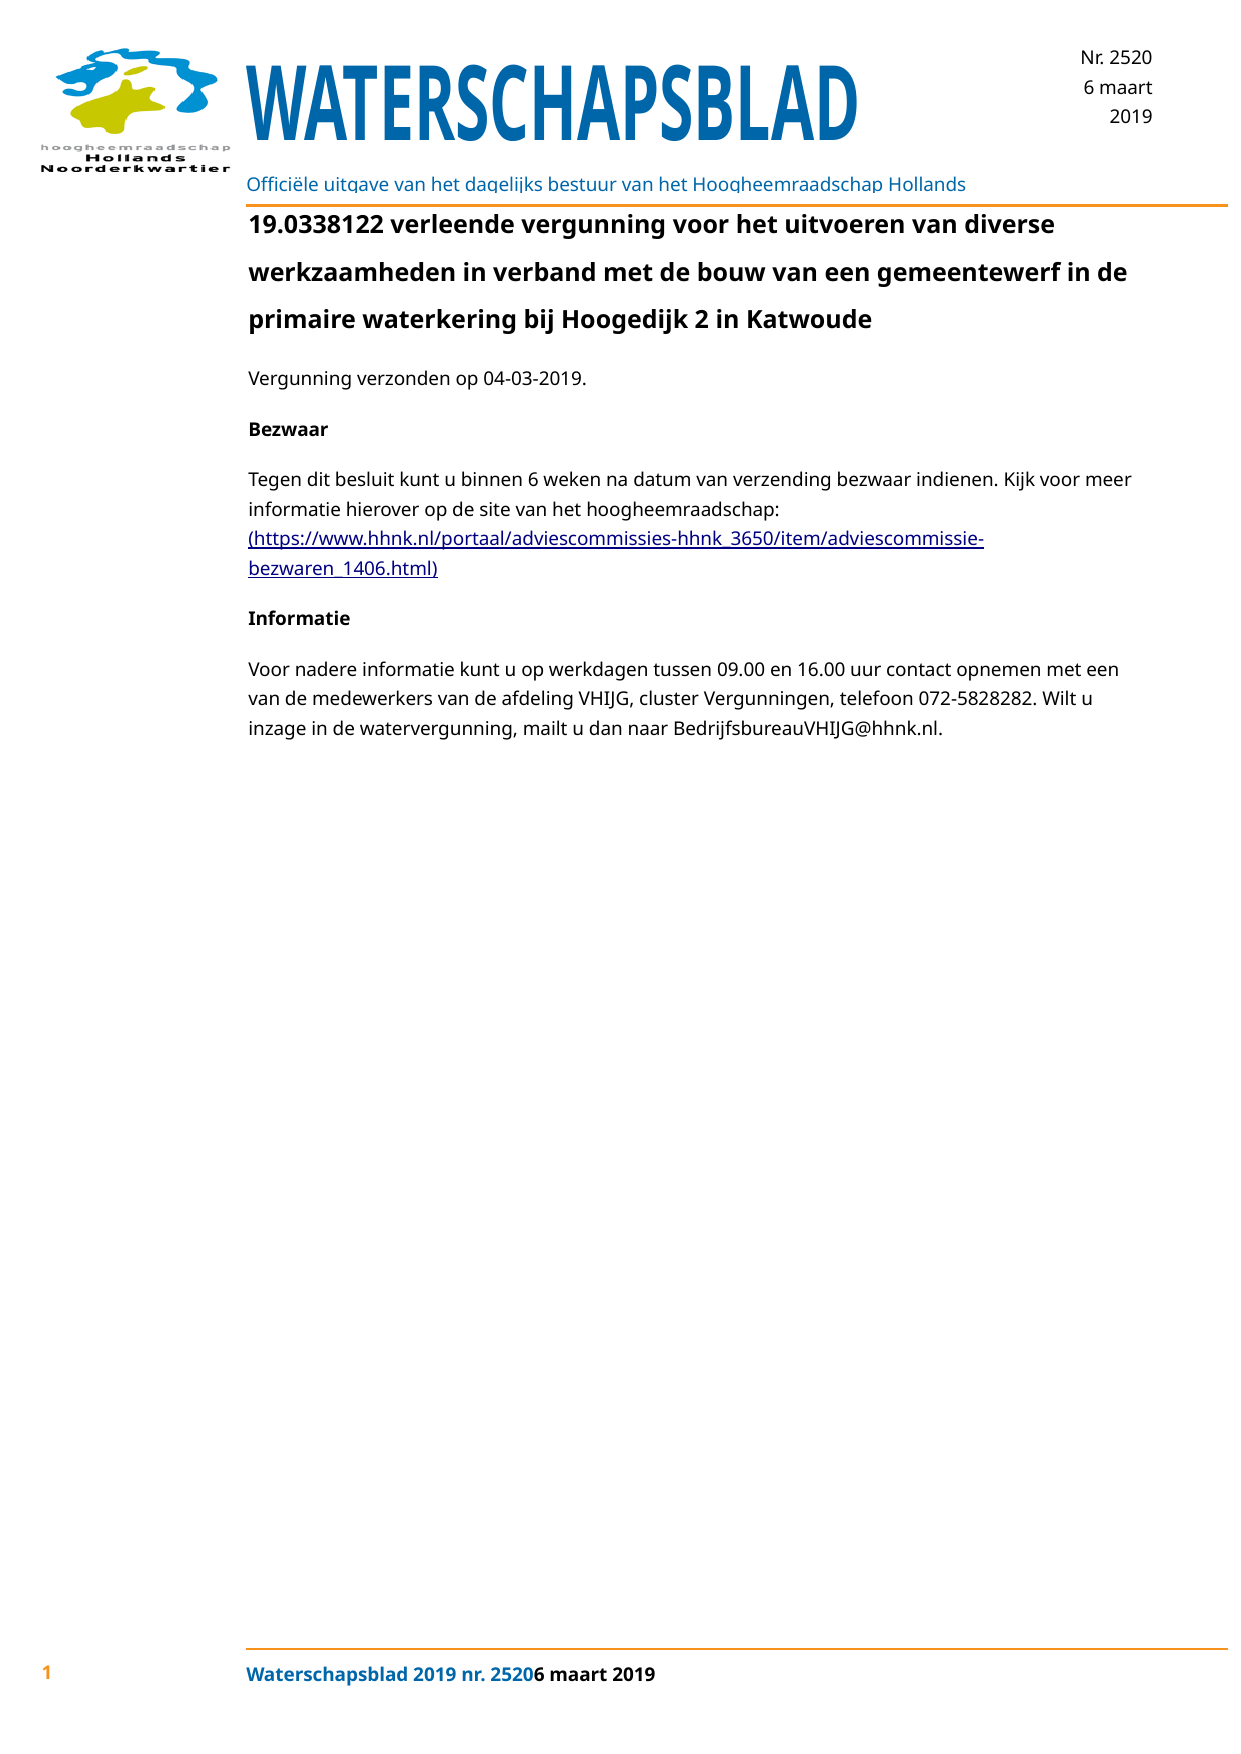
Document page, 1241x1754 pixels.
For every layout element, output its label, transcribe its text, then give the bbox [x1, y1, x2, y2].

text Bezwaar [248, 416, 1152, 442]
text Informatie [248, 606, 1152, 631]
text Tegen dit besluit kunt u binnen 6 weken na datum van verzending bezwaar indienen. Kijk voor meer informatie hierover op de site van het hoogheemraadschap: (https://www.hhnk.nl/portaal/adviescommissies-hhnk_3650/item/adviescommissie-bezwaren_1406.html) [248, 466, 1152, 581]
picture [41, 47, 231, 172]
text Vergunning verzonden op 04-03-2019. [248, 366, 1152, 391]
text 19.0338122 verleende vergunning voor het uitvoeren van diverse werkzaamheden in verband met de bouw van een gemeentewerf in de primaire waterkering bij Hoogedijk 2 in Katwoude [248, 207, 1152, 336]
text Voor nadere informatie kunt u op werkdagen tussen 09.00 en 16.00 uur contact opnemen met een van de medewerkers van de afdeling VHIJG, cluster Vergunningen, telefoon 072-5828282. Wilt u inzage in de watervergunning, mailt u dan naar BedrijfsbureauVHIJG@hhnk.nl. [248, 656, 1152, 741]
